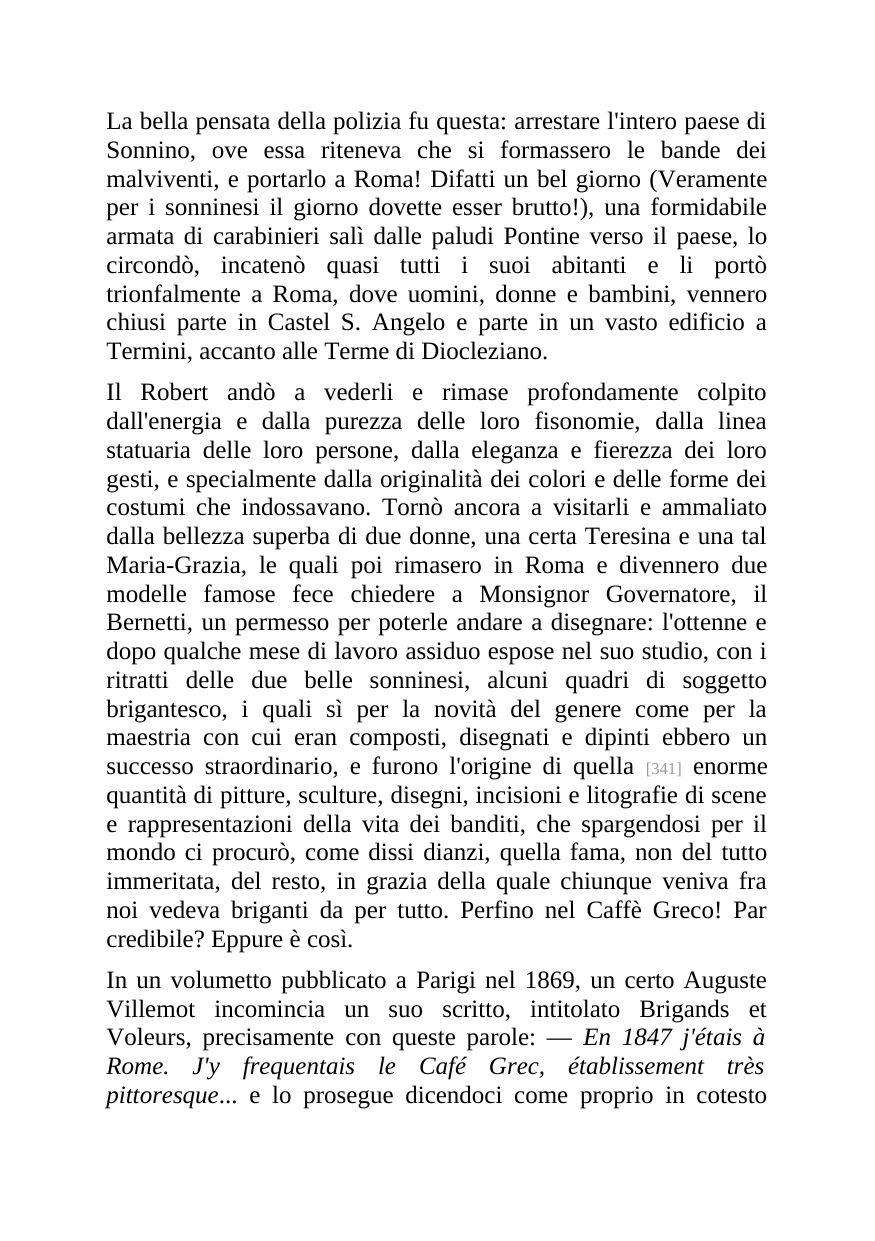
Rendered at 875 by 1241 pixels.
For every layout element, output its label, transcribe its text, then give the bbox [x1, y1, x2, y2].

text La bella pensata della polizia fu questa: arrestare l'intero paese di Sonnino, ove essa riteneva che si formassero le bande dei malviventi, e portarlo a Roma! Difatti un bel giorno (Veramente per i sonninesi il giorno dovette esser brutto!), una formidabile armata di carabinieri salì dalle paludi Pontine verso il paese, lo circondò, incatenò quasi tutti i suoi abitanti e li portò trionfalmente a Roma, dove uomini, donne e bambini, vennero chiusi parte in Castel S. Angelo e parte in un vasto edificio a Termini, accanto alle Terme di Diocleziano. [106, 106, 768, 365]
text In un volumetto pubblicato a Parigi nel 1869, un certo Auguste Villemot incomincia un suo scritto, intitolato Brigands et Voleurs, precisamente con queste parole: — En 1847 j'étais à Rome. J'y frequentais le Café Grec, établissement très pittoresque... e lo prosegue dicendoci come proprio in cotesto [106, 965, 768, 1109]
text Il Robert andò a vederli e rimase profondamente colpito dall'energia e dalla purezza delle loro fisonomie, dalla linea statuaria delle loro persone, dalla eleganza e fierezza dei loro gesti, e specialmente dalla originalità dei colori e delle forme dei costumi che indossavano. Tornò ancora a visitarli e ammaliato dalla bellezza superba di due donne, una certa Teresina e una tal Maria-Grazia, le quali poi rimasero in Roma e divennero due modelle famose fece chiedere a Monsignor Governatore, il Bernetti, un permesso per poterle andare a disegnare: l'ottenne e dopo qualche mese di lavoro assiduo espose nel suo studio, con i ritratti delle due belle sonninesi, alcuni quadri di soggetto brigantesco, i quali sì per la novità del genere come per la maestria con cui eran composti, disegnati e dipinti ebbero un successo straordinario, e furono l'origine di quella [341] enorme quantità di pitture, sculture, disegni, incisioni e litografie di scene e rappresentazioni della vita dei banditi, che spargendosi per il mondo ci procurò, come dissi dianzi, quella fama, non del tutto immeritata, del resto, in grazia della quale chiunque veniva fra noi vedeva briganti da per tutto. Perfino nel Caffè Greco! Par credibile? Eppure è così. [106, 377, 768, 952]
